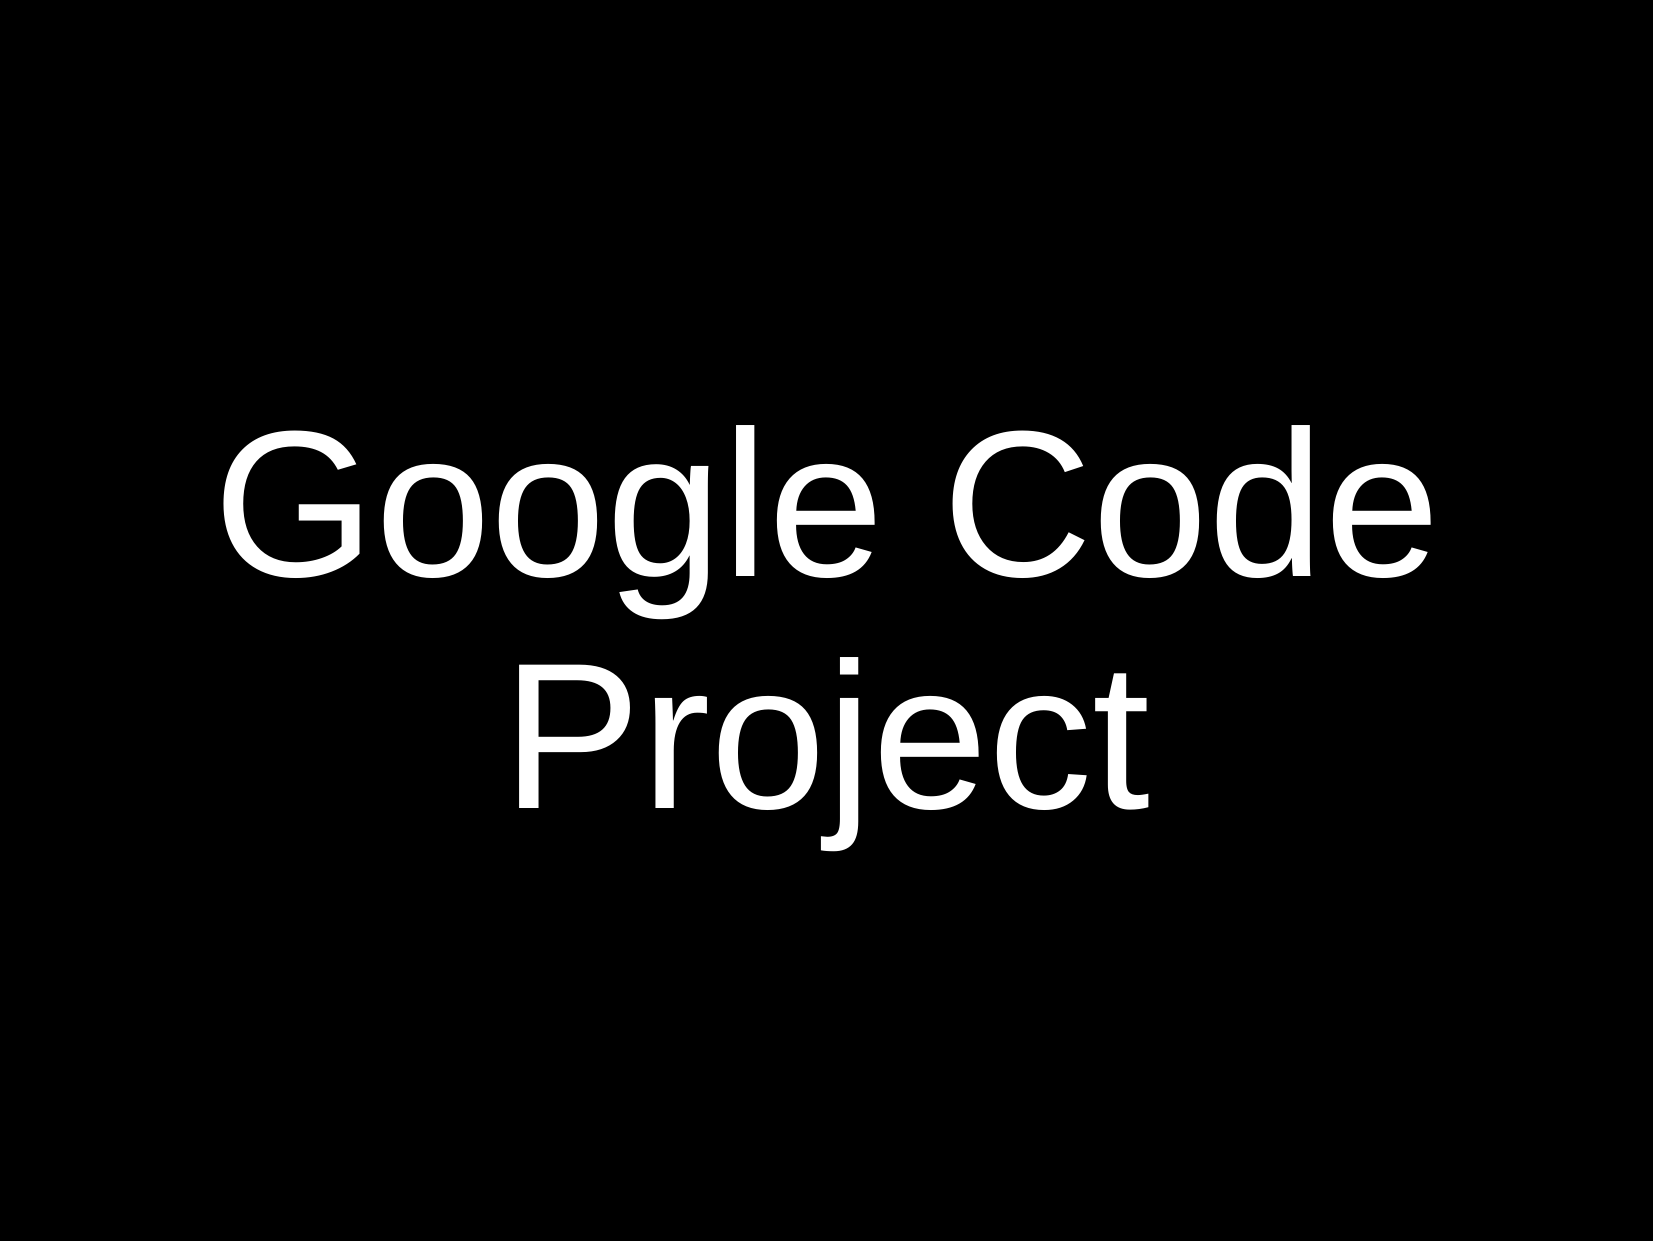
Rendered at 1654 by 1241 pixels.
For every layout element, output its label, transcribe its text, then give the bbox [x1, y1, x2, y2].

title Google Code Project [82, 101, 1571, 1140]
